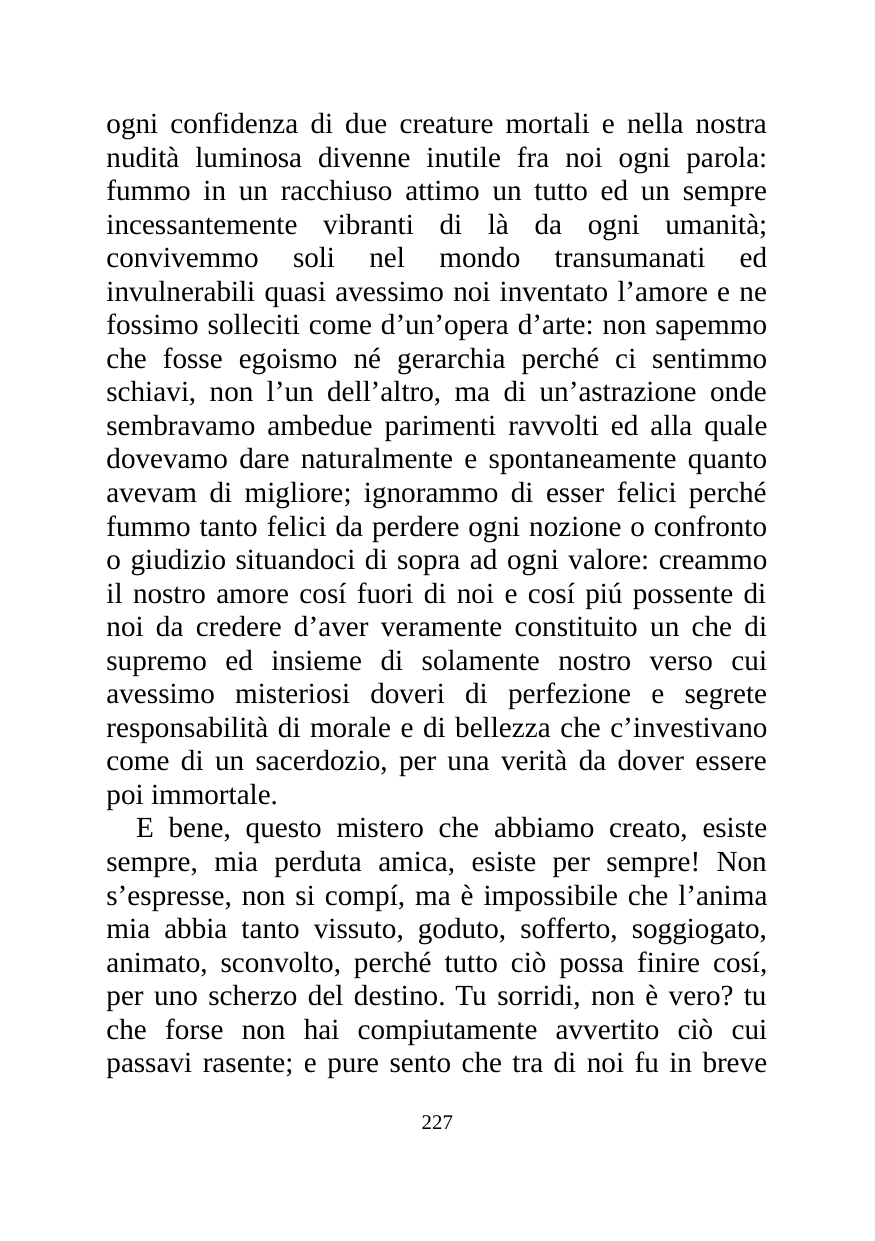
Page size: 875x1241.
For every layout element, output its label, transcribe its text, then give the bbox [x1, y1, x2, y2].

text E bene, questo mistero che abbiamo creato, esiste sempre, mia perduta amica, esiste per sempre! Non s’espresse, non si compí, ma è impossibile che l’anima mia abbia tanto vissuto, goduto, sofferto, soggiogato, animato, sconvolto, perché tutto ciò possa finire cosí, per uno scherzo del destino. Tu sorridi, non è vero? tu che forse non hai compiutamente avvertito ciò cui passavi rasente; e pure sento che tra di noi fu in breve [106, 811, 768, 1079]
text ogni confidenza di due creature mortali e nella nostra nudità luminosa divenne inutile fra noi ogni parola: fummo in un racchiuso attimo un tutto ed un sempre incessantemente vibranti di là da ogni umanità; convivemmo soli nel mondo transumanati ed invulnerabili quasi avessimo noi inventato l’amore e ne fossimo solleciti come d’un’opera d’arte: non sapemmo che fosse egoismo né gerarchia perché ci sentimmo schiavi, non l’un dell’altro, ma di un’astrazione onde sembravamo ambedue parimenti ravvolti ed alla quale dovevamo dare naturalmente e spontaneamente quanto avevam di migliore; ignorammo di esser felici perché fummo tanto felici da perdere ogni nozione o confronto o giudizio situandoci di sopra ad ogni valore: creammo il nostro amore cosí fuori di noi e cosí piú possente di noi da credere d’aver veramente constituito un che di supremo ed insieme di solamente nostro verso cui avessimo misteriosi doveri di perfezione e segrete responsabilità di morale e di bellezza che c’investivano come di un sacerdozio, per una verità da dover essere poi immortale. [106, 106, 768, 811]
